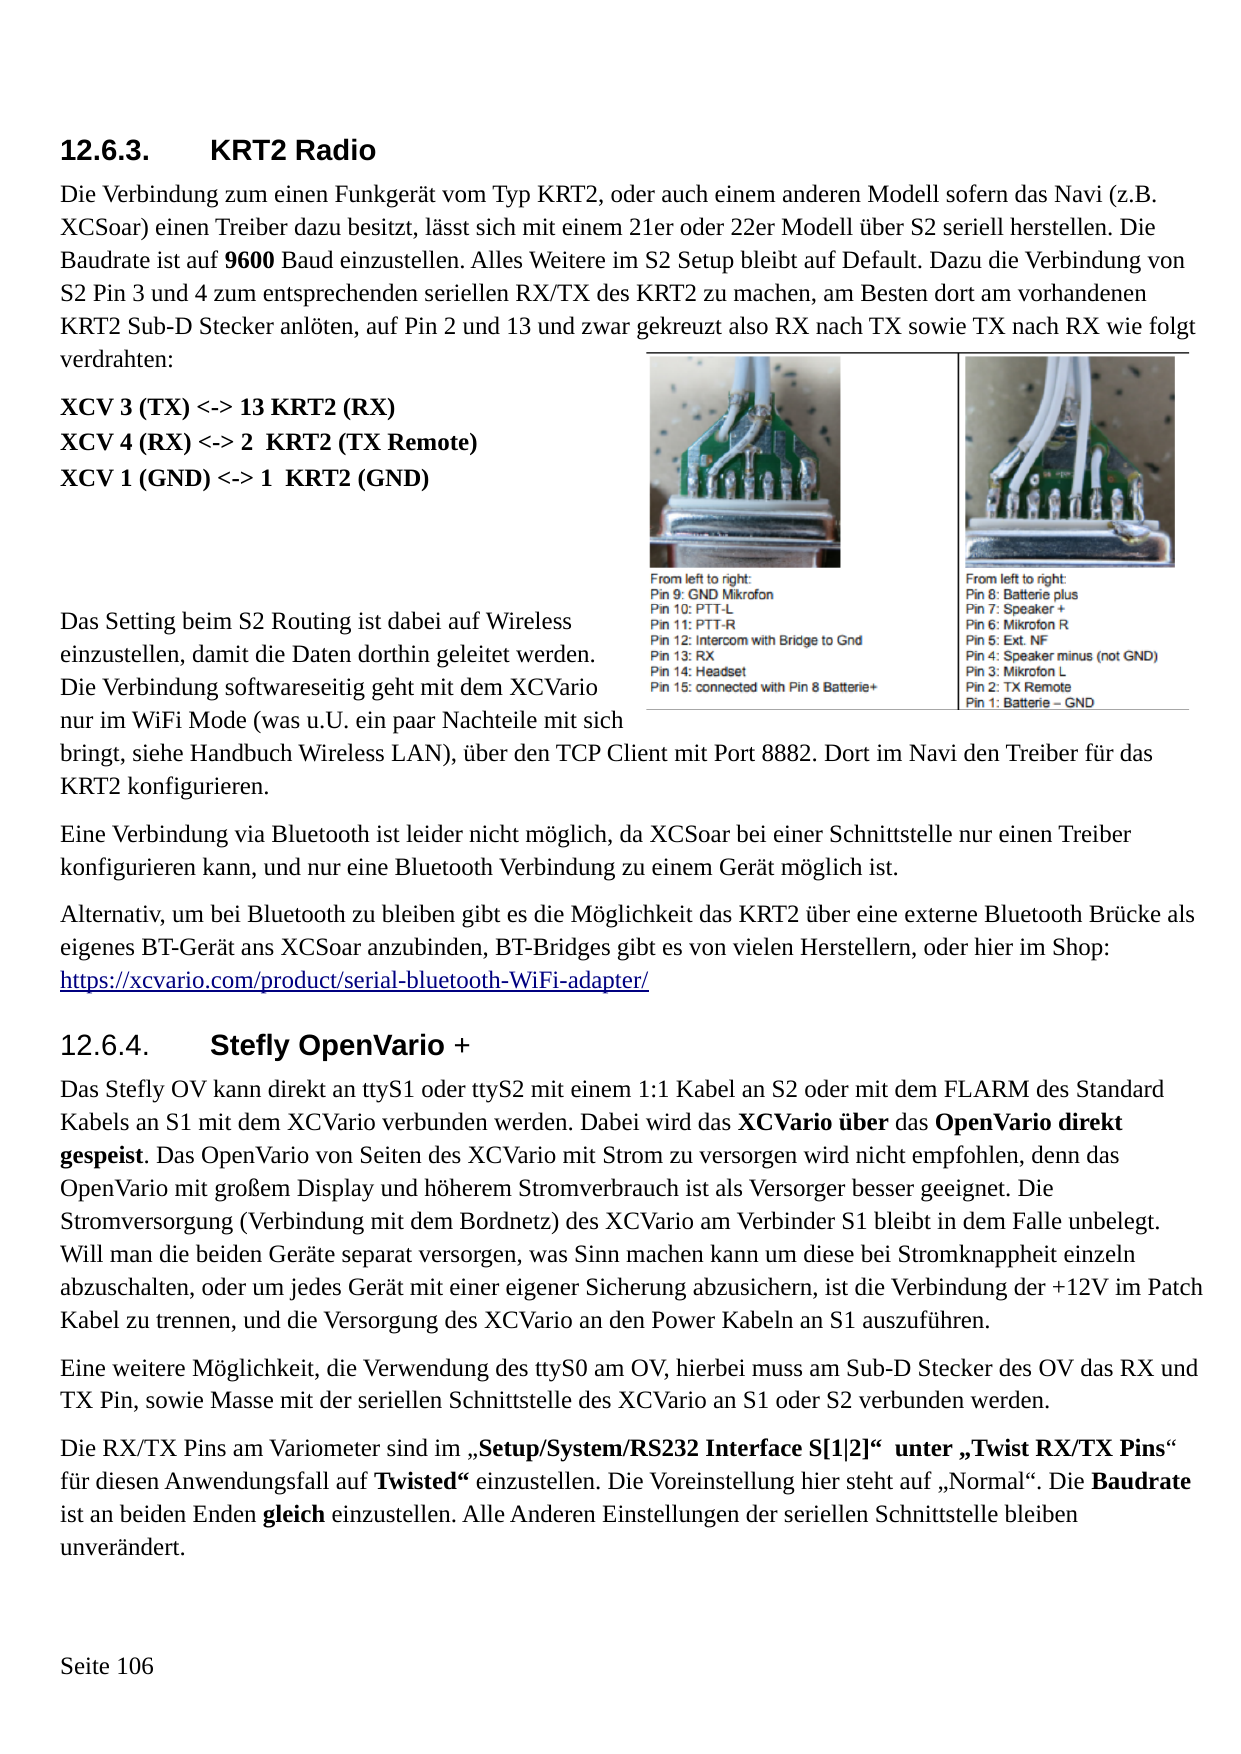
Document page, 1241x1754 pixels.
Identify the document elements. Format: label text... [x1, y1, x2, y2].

text XCV 1 (GND) <-> 1 KRT2 (GND) [60, 463, 646, 492]
text Die RX/TX Pins am Variometer sind im „Setup/System/RS232 Interface S[1|2]“ unter „Twist RX/TX Pins“ für diesen Anwendungsfall auf Twisted“ einzustellen. Die Voreinstellung hier steht auf „Normal“. Die Baudrate ist an beiden Enden gleich einzustellen. Alle Anderen Einstellungen der seriellen Schnittstelle bleiben unverändert. [60, 1433, 1207, 1561]
text Eine weitere Möglichkeit, die Verwendung des ttyS0 am OV, hierbei muss am Sub-D Stecker des OV das RX und TX Pin, sowie Masse mit der seriellen Schnittstelle des XCVario an S1 oder S2 verbunden werden. [60, 1353, 1207, 1414]
text Eine Verbindung via Bluetooth ist leider nicht möglich, da XCSoar bei einer Schnittstelle nur einen Treiber konfigurieren kann, und nur eine Bluetooth Verbindung zu einem Gerät möglich ist. [60, 819, 1207, 881]
text Das Stefly OV kann direkt an ttyS1 oder ttyS2 mit einem 1:1 Kabel an S2 oder mit dem FLARM des Standard Kabels an S1 mit dem XCVario verbunden werden. Dabei wird das XCVario über das OpenVario direkt gespeist. Das OpenVario von Seiten des XCVario mit Strom zu versorgen wird nicht empfohlen, denn das OpenVario mit großem Display und höherem Stromverbrauch ist als Versorger besser geeignet. Die Stromversorgung (Verbindung mit dem Bordnetz) des XCVario am Verbinder S1 bleibt in dem Falle unbelegt. Will man die beiden Geräte separat versorgen, was Sinn machen kann um diese bei Stromknappheit einzeln abzuschalten, oder um jedes Gerät mit einer eigener Sicherung abzusichern, ist die Verbindung der +12V im Patch Kabel zu trennen, und die Versorgung des XCVario an den Power Kabeln an S1 auszuführen. [60, 1074, 1207, 1334]
text XCV 3 (TX) <-> 13 KRT2 (RX) [60, 392, 646, 420]
text Die Verbindung zum einen Funkgerät vom Typ KRT2, oder auch einem anderen Modell sofern das Navi (z.B. XCSoar) einen Treiber dazu besitzt, lässt sich mit einem 21er oder 22er Modell über S2 seriell herstellen. Die Baudrate ist auf 9600 Baud einzustellen. Alles Weitere im S2 Setup bleibt auf Default. Dazu die Verbindung von S2 Pin 3 und 4 zum entsprechenden seriellen RX/TX des KRT2 zu machen, am Besten dort am vorhandenen KRT2 Sub-D Stecker anlöten, auf Pin 2 und 13 und zwar gekreuzt also RX nach TX sowie TX nach RX wie folgt verdrahten: [60, 179, 1207, 373]
text Alternativ, um bei Bluetooth zu bleiben gibt es die Möglichkeit das KRT2 über eine externe Bluetooth Brücke als eigenes BT-Gerät ans XCSoar anzubinden, BT-Bridges gibt es von vielen Herstellern, oder hier im Shop: https://xcvario.com/product/serial-bluetooth-WiFi-adapter/ [60, 899, 1207, 994]
text XCV 4 (RX) <-> 2 KRT2 (TX Remote) [60, 427, 646, 456]
subtitle Stefly OpenVario + [60, 1028, 1207, 1061]
picture [646, 352, 1190, 710]
text Das Setting beim S2 Routing ist dabei auf Wireless einzustellen, damit die Daten dorthin geleitet werden. Die Verbindung softwareseitig geht mit dem XCVario nur im WiFi Mode (was u.U. ein paar Nachteile mit sich bringt, siehe Handbuch Wireless LAN), über den TCP Client mit Port 8882. Dort im Navi den Treiber für das KRT2 konfigurieren. [60, 606, 1207, 800]
subtitle KRT2 Radio [60, 133, 1207, 166]
